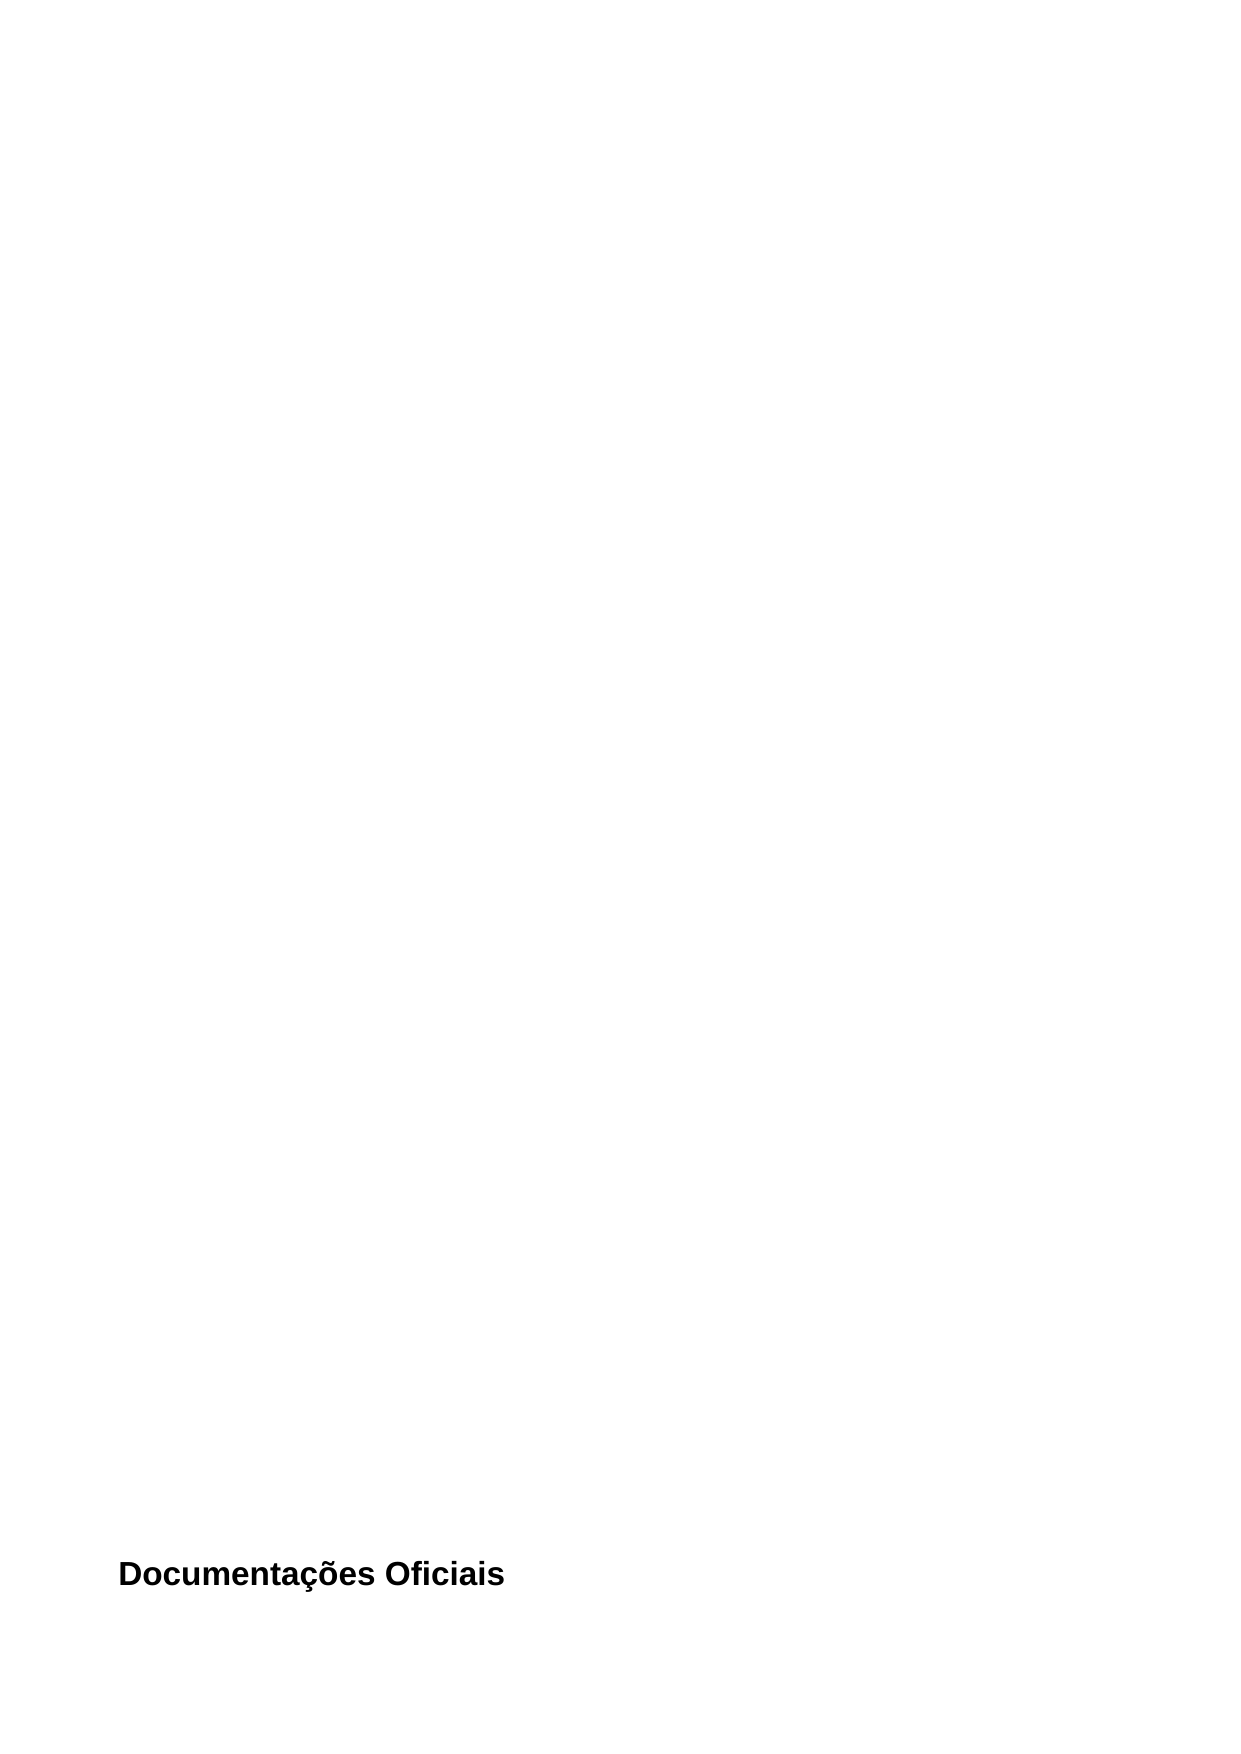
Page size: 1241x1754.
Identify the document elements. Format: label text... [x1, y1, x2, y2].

subtitle Documentações Oficiais [118, 1553, 1122, 1592]
